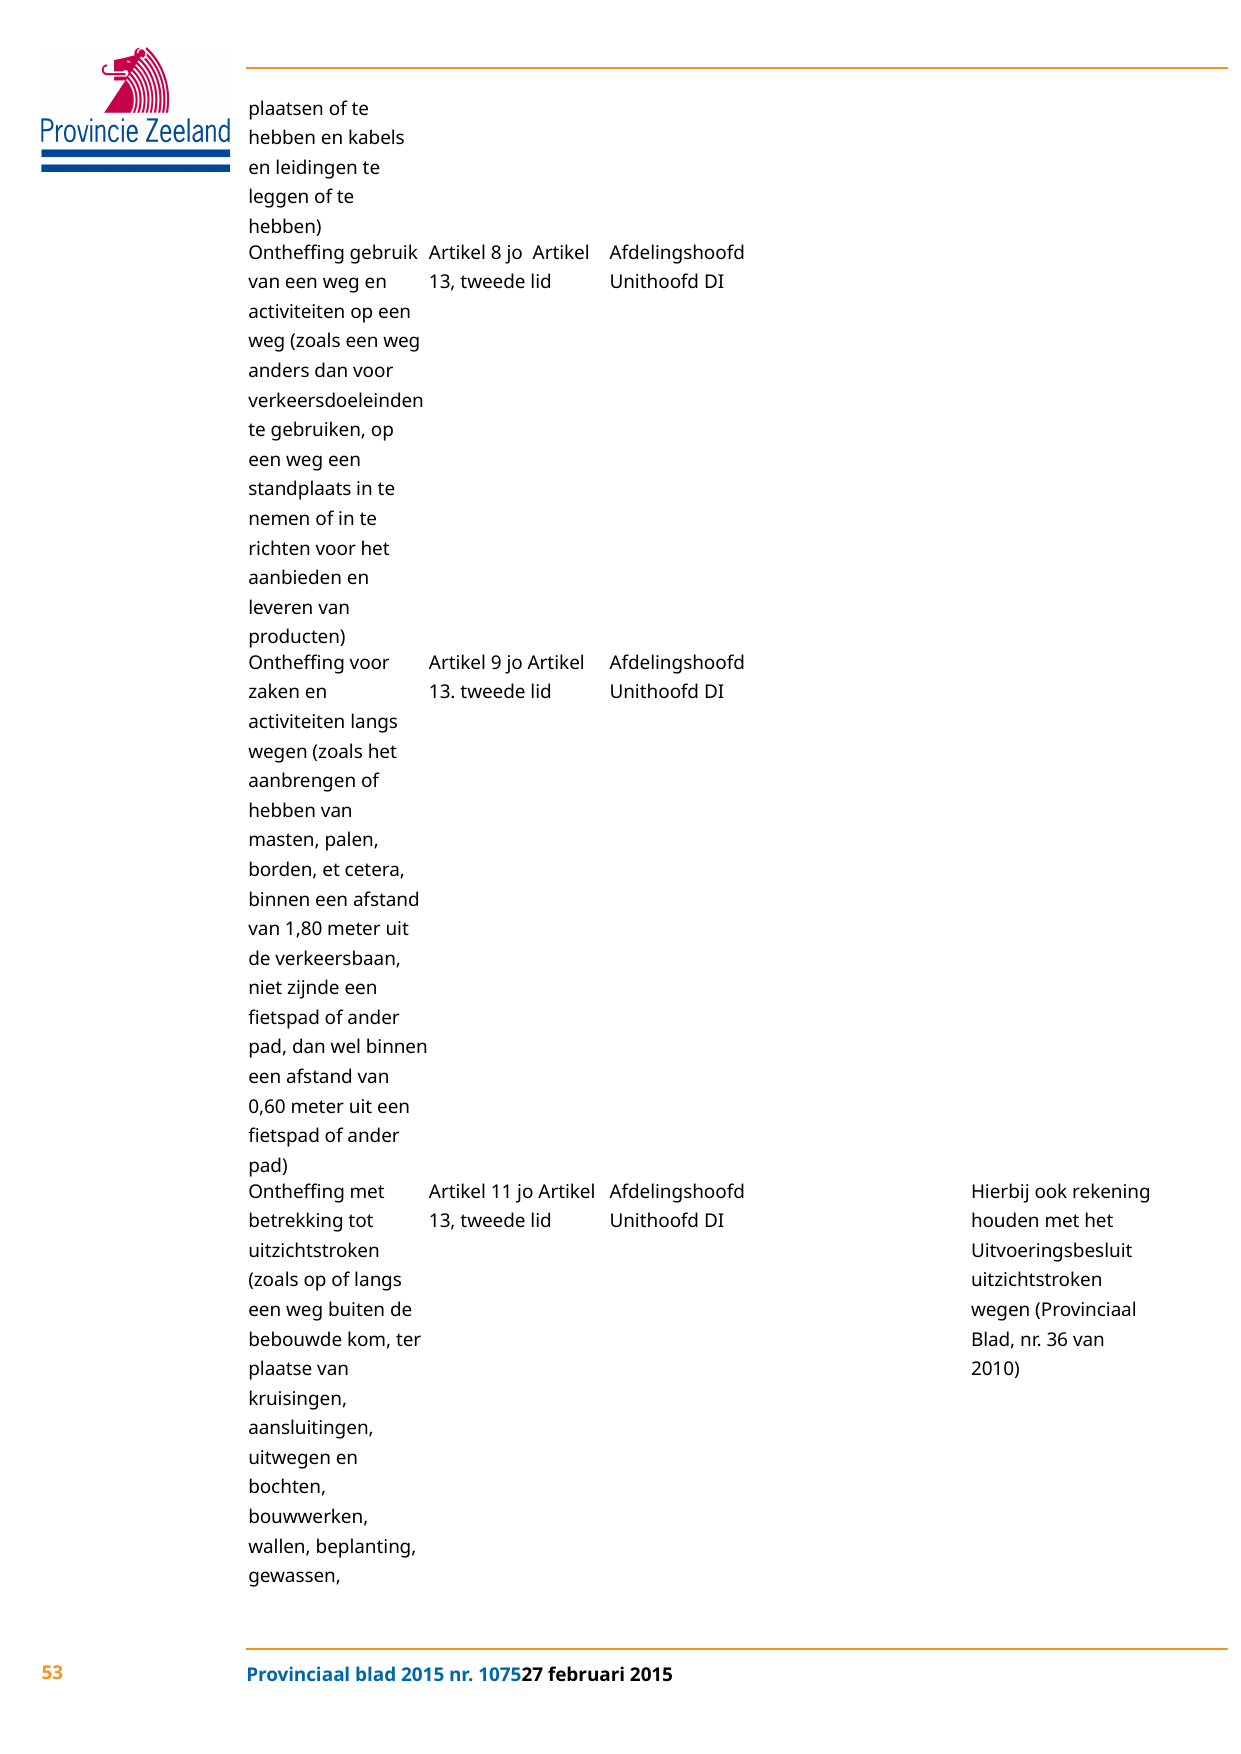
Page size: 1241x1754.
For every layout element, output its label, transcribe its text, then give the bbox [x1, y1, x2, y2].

table_cell [609, 95, 790, 239]
table_cell Afdelingshoofd Unithoofd DI [609, 649, 790, 1178]
table_cell [429, 95, 609, 239]
table_cell [790, 95, 971, 239]
table_cell [790, 649, 971, 1178]
table_cell Artikel 11 jo Artikel 13, tweede lid [429, 1178, 609, 1588]
table_cell Ontheffing voor zaken en activiteiten langs wegen (zoals het aanbrengen of hebben van masten, palen, borden, et cetera, binnen een afstand van 1,80 meter uit de verkeersbaan, niet zijnde een fietspad of ander pad, dan wel binnen een afstand van 0,60 meter uit een fietspad of ander pad) [248, 649, 429, 1178]
table_cell [971, 95, 1152, 239]
table_cell plaatsen of te hebben en kabels en leidingen te leggen of te hebben) [248, 95, 429, 239]
table_cell Artikel 8 jo Artikel 13, tweede lid [429, 239, 609, 649]
picture [41, 47, 231, 172]
table_cell Afdelingshoofd Unithoofd DI [609, 239, 790, 649]
table_cell Hierbij ook rekening houden met het Uitvoeringsbesluit uitzichtstroken wegen (Provinciaal Blad, nr. 36 van 2010) [971, 1178, 1152, 1588]
table_cell [790, 1178, 971, 1588]
table_cell Afdelingshoofd Unithoofd DI [609, 1178, 790, 1588]
table_cell [971, 649, 1152, 1178]
table_cell [971, 239, 1152, 649]
table_cell Artikel 9 jo Artikel 13. tweede lid [429, 649, 609, 1178]
table_cell Ontheffing gebruik van een weg en activiteiten op een weg (zoals een weg anders dan voor verkeersdoeleinden te gebruiken, op een weg een standplaats in te nemen of in te richten voor het aanbieden en leveren van producten) [248, 239, 429, 649]
table_cell Ontheffing met betrekking tot uitzichtstroken (zoals op of langs een weg buiten de bebouwde kom, ter plaatse van kruisingen, aansluitingen, uitwegen en bochten, bouwwerken, wallen, beplanting, gewassen, [248, 1178, 429, 1588]
table_cell [790, 239, 971, 649]
